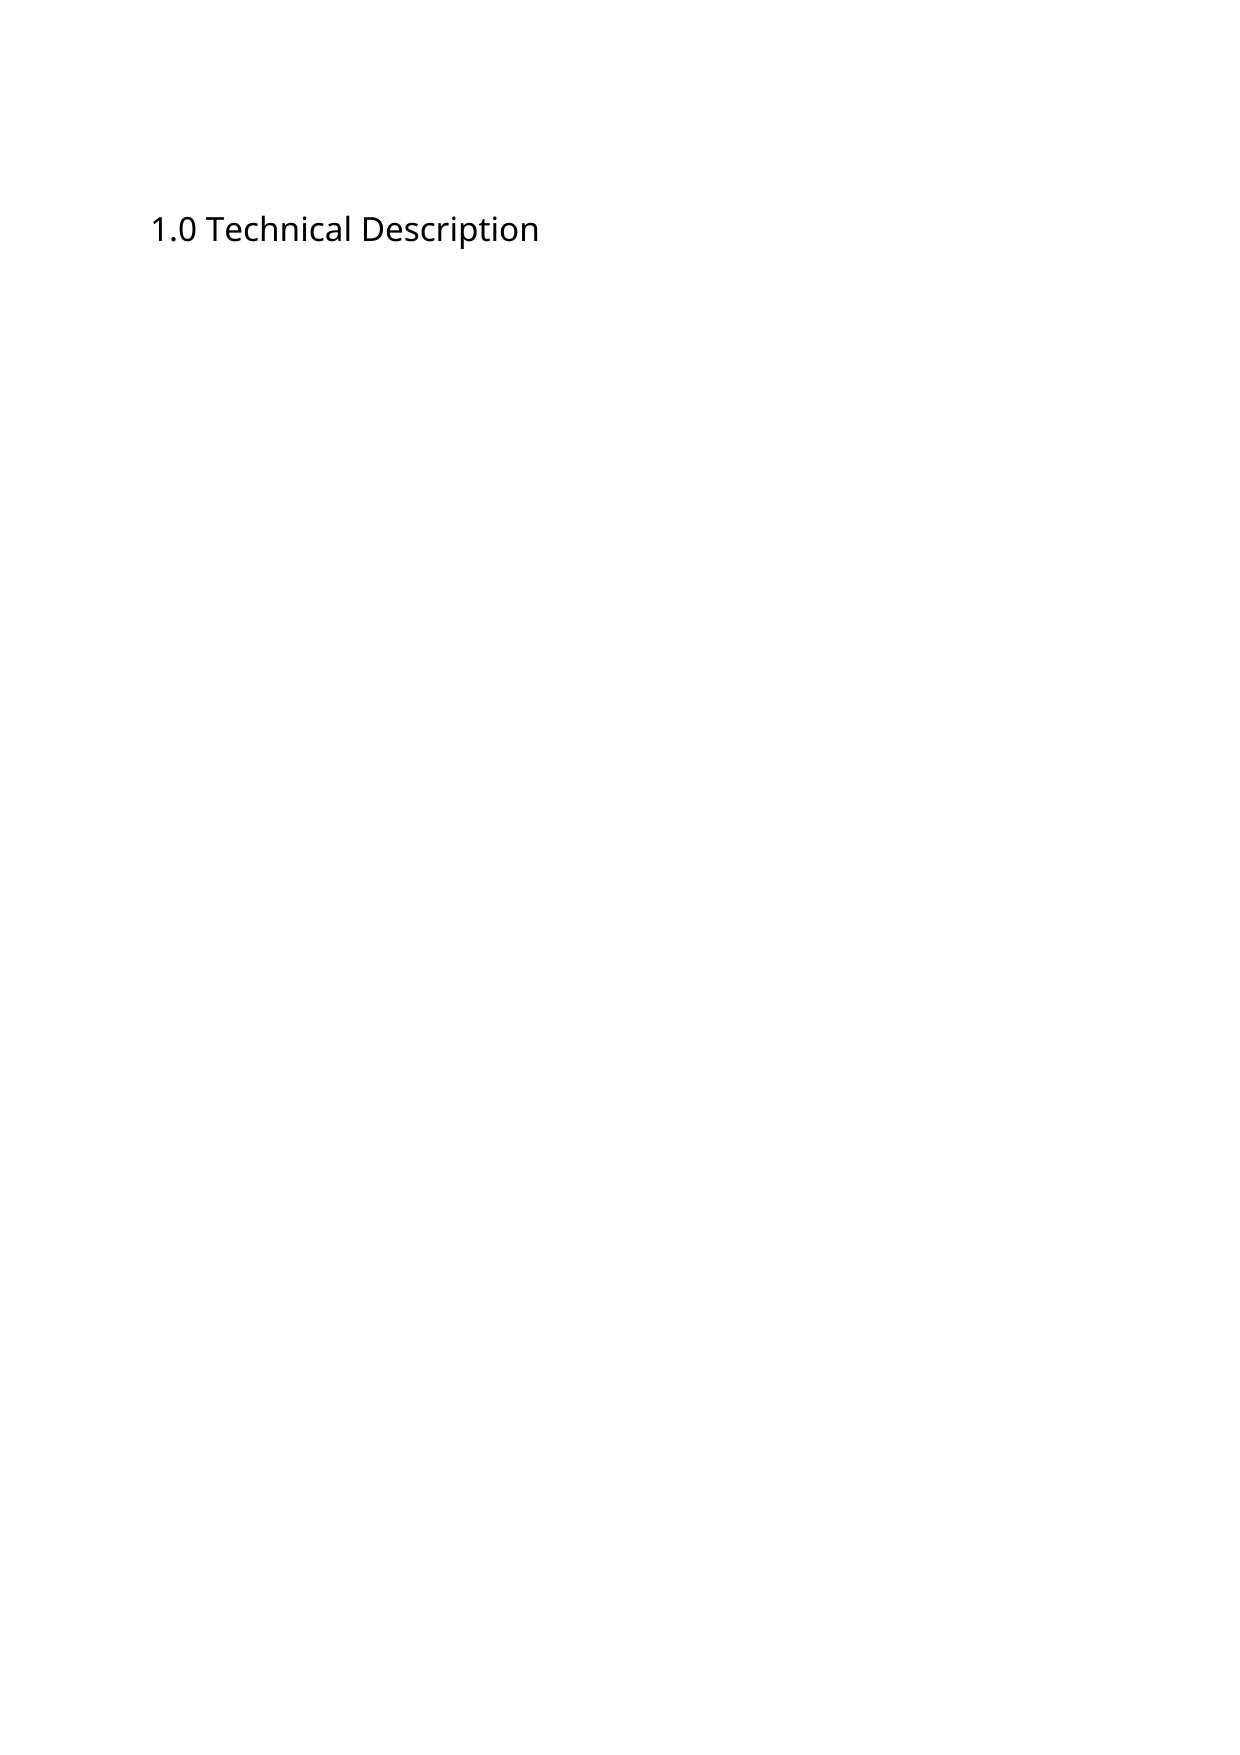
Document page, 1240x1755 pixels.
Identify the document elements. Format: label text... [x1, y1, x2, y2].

subtitle 1.0 Technical Description [150, 206, 1089, 251]
